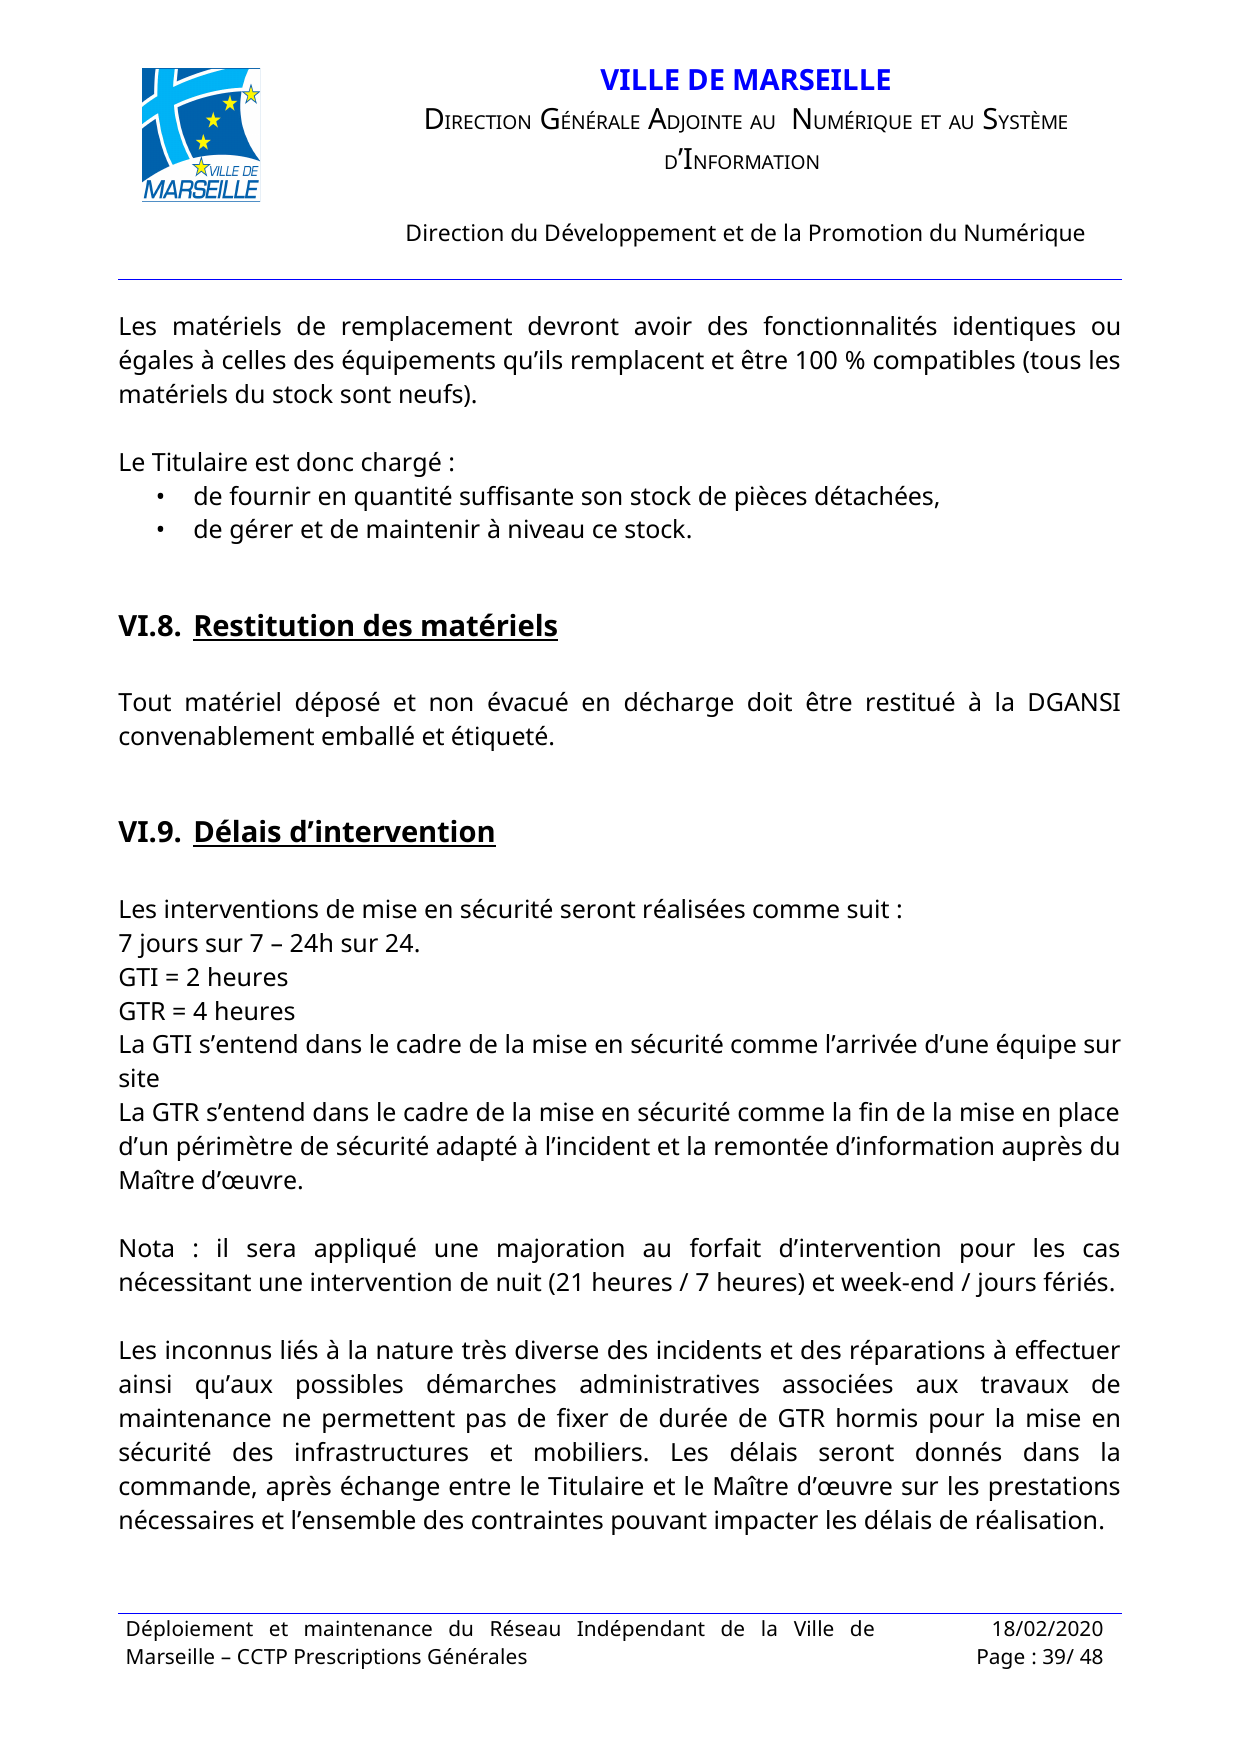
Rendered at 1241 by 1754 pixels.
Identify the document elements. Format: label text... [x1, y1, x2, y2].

picture [142, 68, 158, 105]
text Tout matériel déposé et non évacué en décharge doit être restitué à la DGANSI convenablement emballé et étiqueté. [118, 685, 1122, 753]
text La GTI s’entend dans le cadre de la mise en sécurité comme l’arrivée d’une équipe sur site [118, 1027, 1122, 1095]
list de gérer et de maintenir à niveau ce stock. [156, 512, 1122, 546]
text Le Titulaire est donc chargé : [118, 444, 1122, 478]
text Les interventions de mise en sécurité seront réalisées comme suit : [118, 892, 1122, 926]
text Les matériels de remplacement devront avoir des fonctionnalités identiques ou égales à celles des équipements qu’ils remplacent et être 100 % compatibles (tous les matériels du stock sont neufs). [118, 309, 1122, 411]
subtitle Délais d’intervention [118, 812, 1122, 851]
picture [174, 68, 224, 85]
text GTI = 2 heures [118, 959, 1122, 993]
text La GTR s’entend dans le cadre de la mise en sécurité comme la fin de la mise en place d’un périmètre de sécurité adapté à l’incident et la remontée d’information auprès du Maître d’œuvre. [118, 1095, 1122, 1197]
picture [142, 68, 261, 202]
text GTR = 4 heures [118, 993, 1122, 1027]
text Nota : il sera appliqué une majoration au forfait d’intervention pour les cas nécessitant une intervention de nuit (21 heures / 7 heures) et week-end / jours fériés. [118, 1231, 1122, 1299]
text Les inconnus liés à la nature très diverse des incidents et des réparations à effectuer ainsi qu’aux possibles démarches administratives associées aux travaux de maintenance ne permettent pas de fixer de durée de GTR hormis pour la mise en sécurité des infrastructures et mobiliers. Les délais seront donnés dans la commande, après échange entre le Titulaire et le Maître d’œuvre sur les prestations nécessaires et l’ensemble des contraintes pouvant impacter les délais de réalisation. [118, 1333, 1122, 1537]
list de fournir en quantité suffisante son stock de pièces détachées, [156, 478, 1122, 512]
subtitle Restitution des matériels [118, 605, 1122, 645]
text 7 jours sur 7 – 24h sur 24. [118, 926, 1122, 959]
